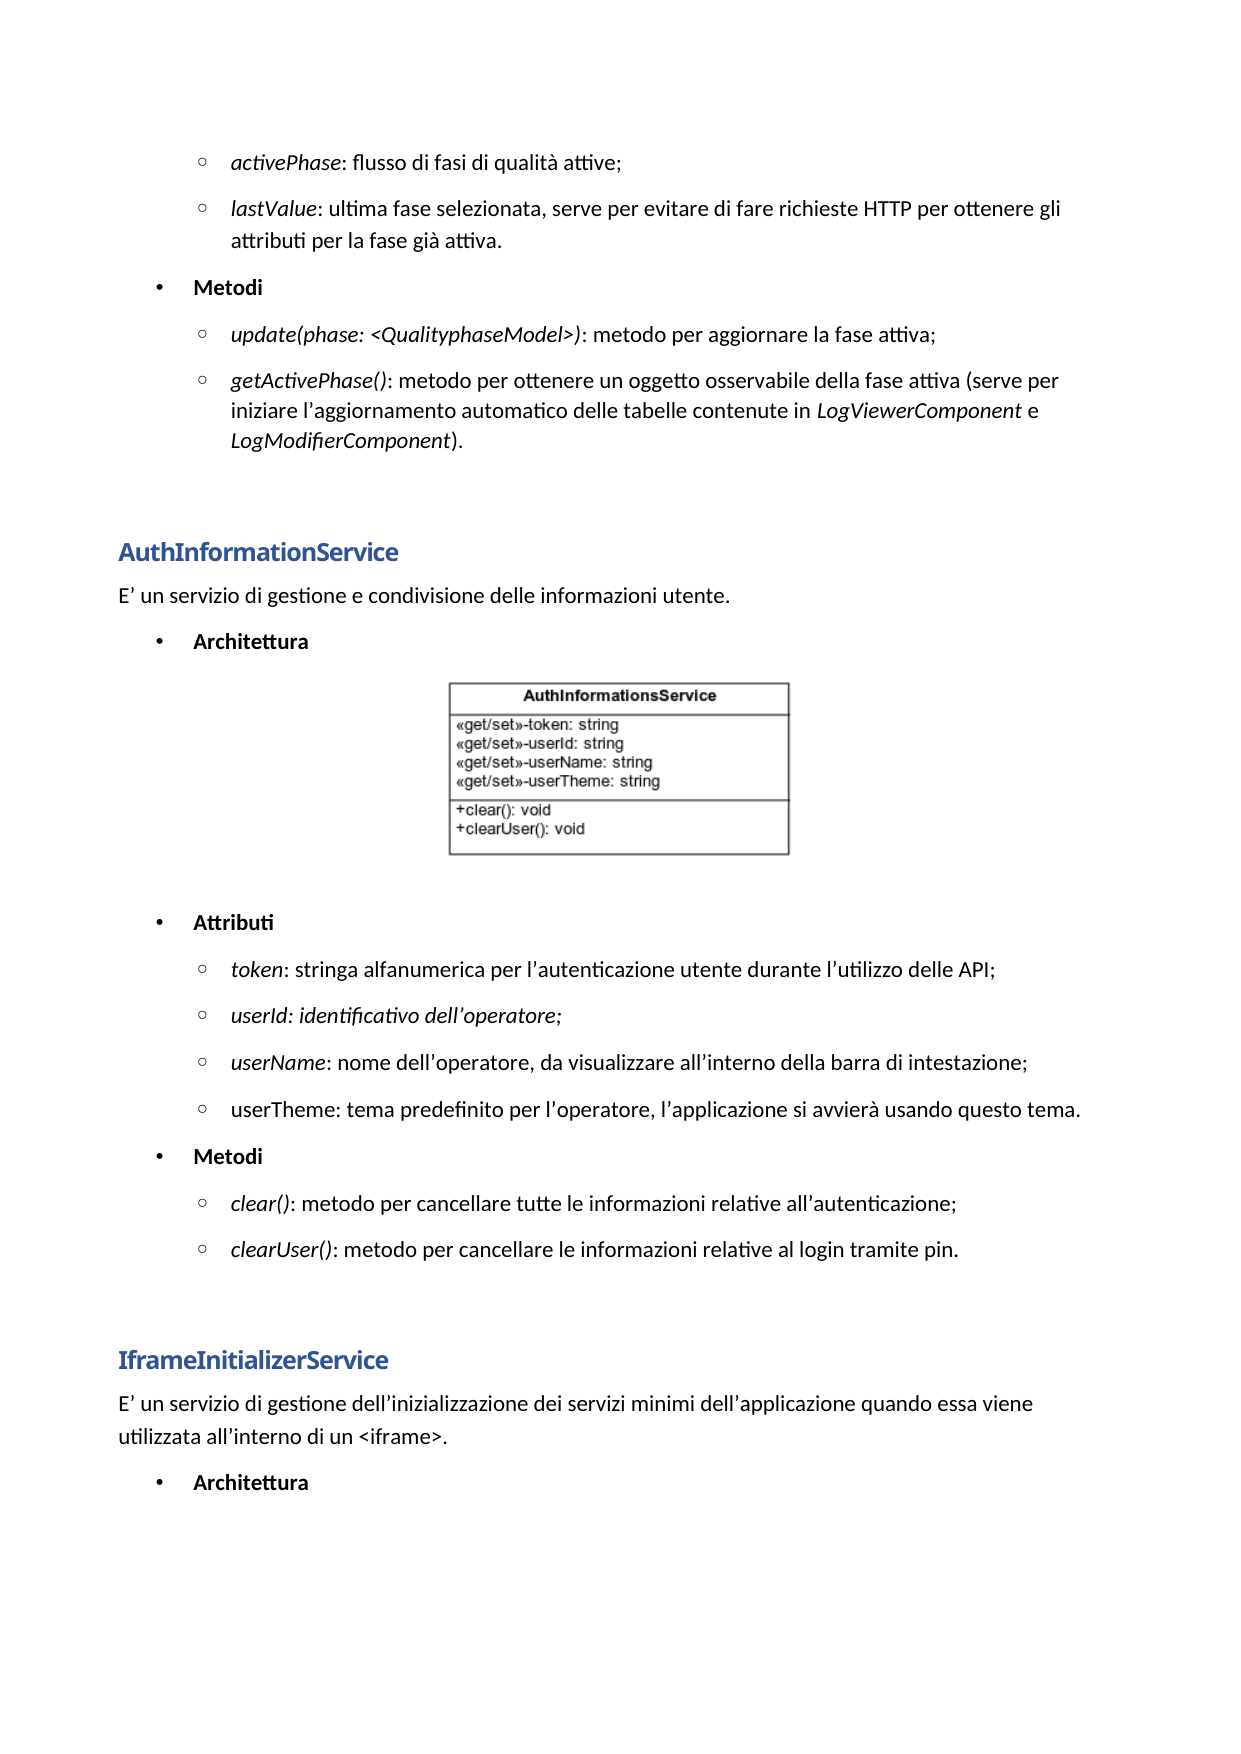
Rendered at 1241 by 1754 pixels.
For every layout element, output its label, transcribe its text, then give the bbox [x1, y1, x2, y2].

text E’ un servizio di gestione e condivisione delle informazioni utente. [118, 581, 1122, 609]
text E’ un servizio di gestione dell’inizializzazione dei servizi minimi dell’applicazione quando essa viene utilizzata all’interno di un <iframe>. [118, 1389, 1122, 1450]
list Architettura [156, 1468, 1122, 1497]
list clear(): metodo per cancellare tutte le informazioni relative all’autenticazione; [193, 1189, 1122, 1217]
list getActivePhase(): metodo per ottenere un oggetto osservabile della fase attiva (serve per iniziare l’aggiornamento automatico delle tabelle contenute in LogViewerComponent e LogModifierComponent). [193, 367, 1122, 454]
subtitle AuthInformationService [118, 534, 1122, 568]
list userTheme: tema predefinito per l’operatore, l’applicazione si avvierà usando questo tema. [193, 1095, 1122, 1123]
list userName: nome dell’operatore, da visualizzare all’interno della barra di intestazione; [193, 1048, 1122, 1076]
list Metodi [156, 273, 1122, 301]
list userId: identificativo dell’operatore; [193, 1002, 1122, 1030]
list Metodi [156, 1142, 1122, 1170]
list update(phase: <QualityphaseModel>): metodo per aggiornare la fase attiva; [193, 320, 1122, 348]
list activePhase: flusso di fasi di qualità attive; [193, 148, 1122, 176]
list token: stringa alfanumerica per l’autenticazione utente durante l’utilizzo delle API; [193, 955, 1122, 983]
list Attributi [156, 908, 1122, 936]
list clearUser(): metodo per cancellare le informazioni relative al login tramite pin. [193, 1235, 1122, 1263]
subtitle IframeInitializerService [118, 1343, 1122, 1377]
list Architettura [156, 627, 1122, 656]
picture [437, 672, 803, 867]
list lastValue: ultima fase selezionata, serve per evitare di fare richieste HTTP per ottenere gli attributi per la fase già attiva. [193, 194, 1122, 254]
